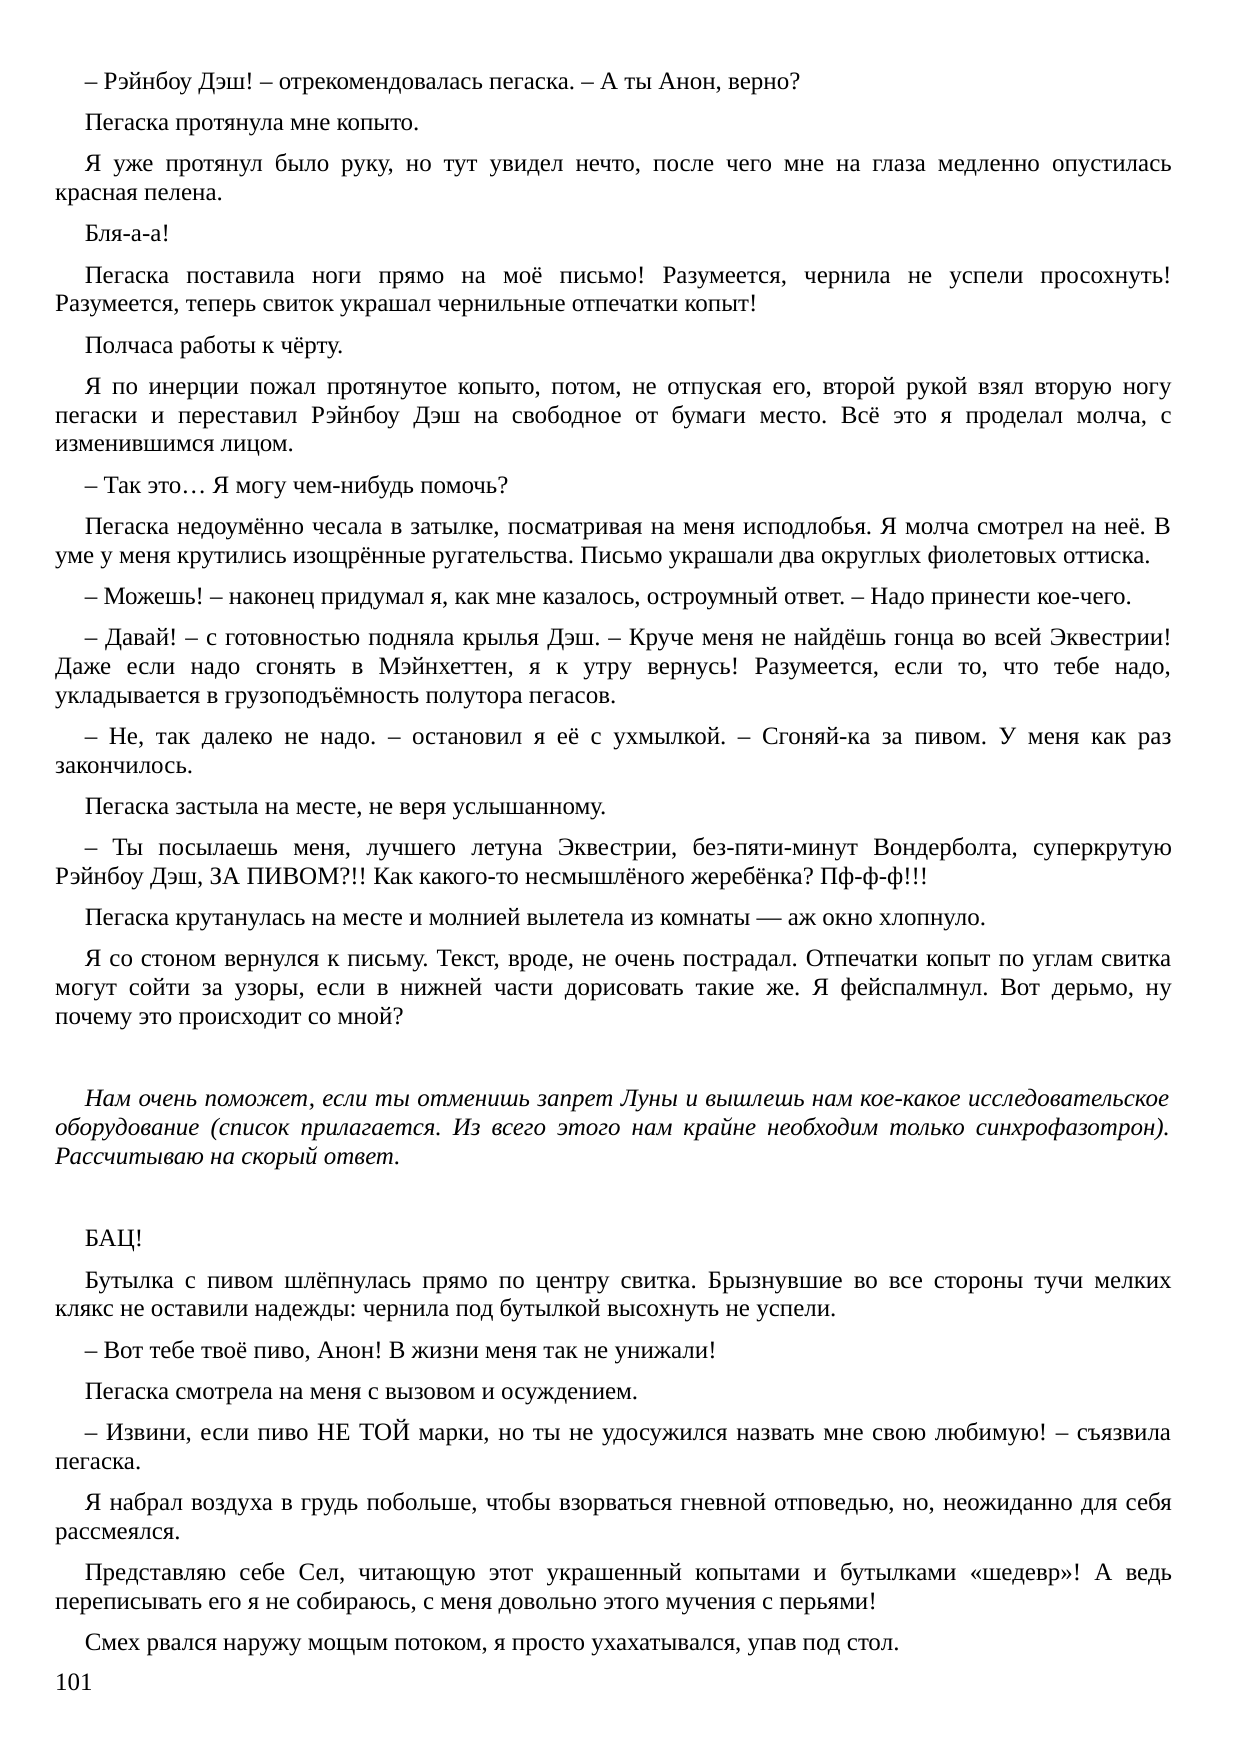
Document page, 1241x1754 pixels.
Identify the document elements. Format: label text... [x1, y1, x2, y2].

text – Ты посылаешь меня, лучшего летуна Эквестрии, без-пяти-минут Вондерболта, суперкрутую Рэйнбоу Дэш, ЗА ПИВОМ?!! Как какого-то несмышлёного жеребёнка? Пф-ф-ф!!! [55, 832, 1173, 890]
text – Можешь! – наконец придумал я, как мне казалось, остроумный ответ. – Надо принести кое-чего. [55, 581, 1173, 610]
text Пегаска недоумённо чесала в затылке, посматривая на меня исподлобья. Я молча смотрел на неё. В уме у меня крутились изощрённые ругательства. Письмо украшали два округлых фиолетовых оттиска. [55, 511, 1173, 568]
text Я набрал воздуха в грудь побольше, чтобы взорваться гневной отповедью, но, неожиданно для себя рассмеялся. [55, 1487, 1173, 1545]
text – Вот тебе твоё пиво, Анон! В жизни меня так не унижали! [55, 1335, 1173, 1363]
text Пегаска крутанулась на месте и молнией вылетела из комнаты — аж окно хлопнуло. [55, 902, 1173, 931]
text БАЦ! [55, 1223, 1173, 1252]
text Бля-а-а! [55, 218, 1173, 247]
text – Не, так далеко не надо. – остановил я её с ухмылкой. – Сгоняй-ка за пивом. У меня как раз закончилось. [55, 721, 1173, 778]
text Пегаска смотрела на меня с вызовом и осуждением. [55, 1376, 1173, 1405]
text Я по инерции пожал протянутое копыто, потом, не отпуская его, второй рукой взял вторую ногу пегаски и переставил Рэйнбоу Дэш на свободное от бумаги место. Всё это я проделал молча, с изменившимся лицом. [55, 371, 1173, 457]
text Пегаска застыла на месте, не веря услышанному. [55, 791, 1173, 820]
text – Давай! – с готовностью подняла крылья Дэш. – Круче меня не найдёшь гонца во всей Эквестрии! Даже если надо сгонять в Мэйнхеттен, я к утру вернусь! Разумеется, если то, что тебе надо, укладывается в грузоподъёмность полутора пегасов. [55, 622, 1173, 708]
text Я со стоном вернулся к письму. Текст, вроде, не очень пострадал. Отпечатки копыт по углам свитка могут сойти за узоры, если в нижней части дорисовать такие же. Я фейспалмнул. Вот дерьмо, ну почему это происходит со мной? [55, 943, 1173, 1030]
text Пегаска протянула мне копыто. [55, 107, 1173, 136]
text Представляю себе Сел, читающую этот украшенный копытами и бутылками «шедевр»! А ведь переписывать его я не собираюсь, с меня довольно этого мучения с перьями! [55, 1557, 1173, 1615]
text Я уже протянул было руку, но тут увидел нечто, после чего мне на глаза медленно опустилась красная пелена. [55, 148, 1173, 206]
text Полчаса работы к чёрту. [55, 330, 1173, 358]
text – Рэйнбоу Дэш! – отрекомендовалась пегаска. – А ты Анон, верно? [55, 66, 1173, 95]
text Пегаска поставила ноги прямо на моё письмо! Разумеется, чернила не успели просохнуть! Разумеется, теперь свиток украшал чернильные отпечатки копыт! [55, 260, 1173, 317]
text Бутылка с пивом шлёпнулась прямо по центру свитка. Брызнувшие во все стороны тучи мелких клякс не оставили надежды: чернила под бутылкой высохнуть не успели. [55, 1265, 1173, 1322]
text – Так это… Я могу чем-нибудь помочь? [55, 470, 1173, 498]
text – Извини, если пиво НЕ ТОЙ марки, но ты не удосужился назвать мне свою любимую! – съязвила пегаска. [55, 1417, 1173, 1475]
text Нам очень поможет, если ты отменишь запрет Луны и вышлешь нам кое-какое исследовательское оборудование (список прилагается. Из всего этого нам крайне необходим только синхрофазотрон). Рассчитываю на скорый ответ. [55, 1083, 1173, 1170]
text Смех рвался наружу мощым потоком, я просто ухахатывался, упав под стол. [55, 1627, 1173, 1656]
